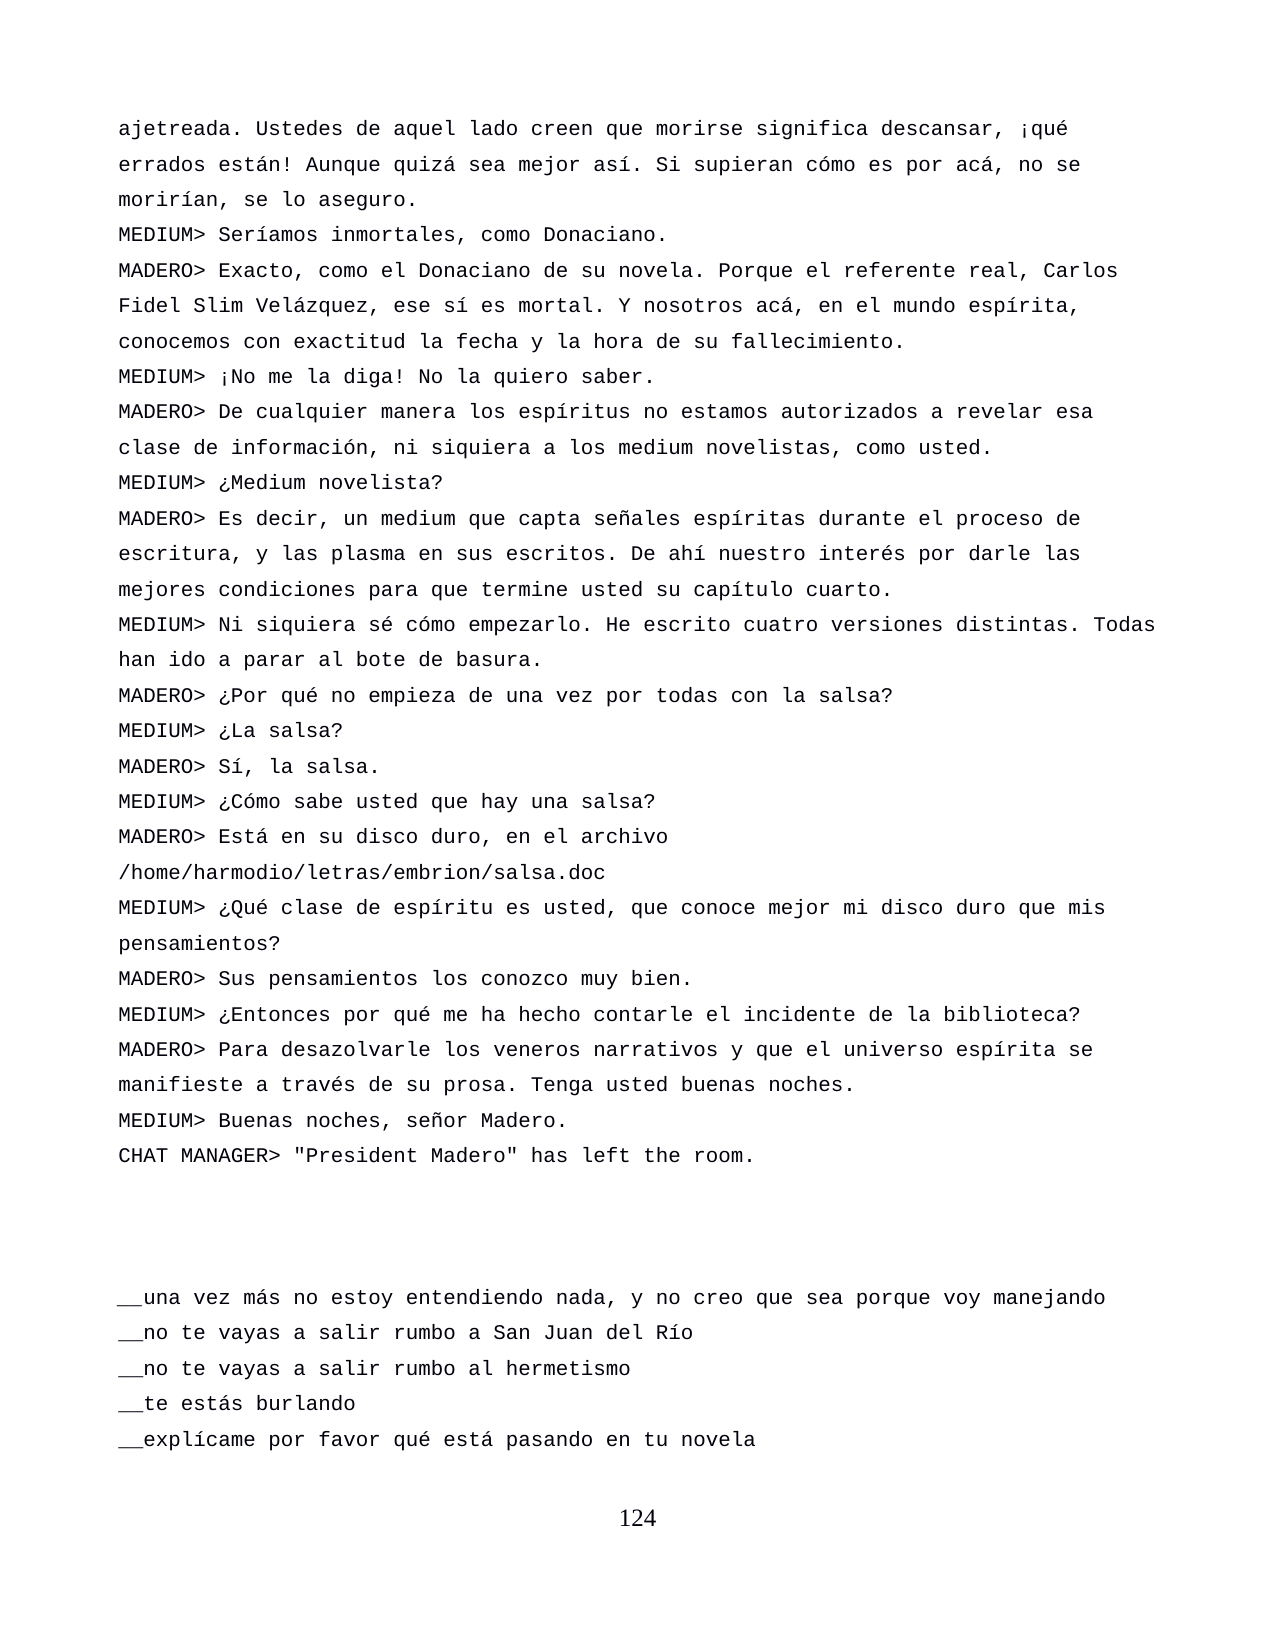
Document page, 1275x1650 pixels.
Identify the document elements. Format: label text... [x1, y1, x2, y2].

text MEDIUM> Buenas noches, señor Madero. [118, 1110, 1157, 1133]
text __una vez más no estoy entendiendo nada, y no creo que sea porque voy manejando [118, 1287, 1157, 1311]
text MEDIUM> ¿Entonces por qué me ha hecho contarle el incidente de la biblioteca? [118, 1003, 1157, 1027]
text __no te vayas a salir rumbo a San Juan del Río [118, 1322, 1157, 1346]
text MEDIUM> ¿Cómo sabe usted que hay una salsa? [118, 791, 1157, 815]
text __te estás burlando [118, 1393, 1157, 1417]
text MEDIUM> Seríamos inmortales, como Donaciano. [118, 224, 1157, 248]
text MADERO> Sí, la salsa. [118, 756, 1157, 779]
text MEDIUM> Ni siquiera sé cómo empezarlo. He escrito cuatro versiones distintas. Todas han ido a parar al bote de basura. [118, 614, 1157, 673]
text __explícame por favor qué está pasando en tu novela [118, 1428, 1157, 1452]
text MADERO> ¿Por qué no empieza de una vez por todas con la salsa? [118, 685, 1157, 708]
text MADERO> De cualquier manera los espíritus no estamos autorizados a revelar esa clase de información, ni siquiera a los medium novelistas, como usted. [118, 401, 1157, 461]
text MADERO> Sus pensamientos los conozco muy bien. [118, 968, 1157, 992]
text MADERO> Exacto, como el Donaciano de su novela. Porque el referente real, Carlos Fidel Slim Velázquez, ese sí es mortal. Y nosotros acá, en el mundo espírita, conocemos con exactitud la fecha y la hora de su fallecimiento. [118, 260, 1157, 354]
text MEDIUM> ¡No me la diga! No la quiero saber. [118, 366, 1157, 390]
text __no te vayas a salir rumbo al hermetismo [118, 1358, 1157, 1381]
text ajetreada. Ustedes de aquel lado creen que morirse significa descansar, ¡qué errados están! Aunque quizá sea mejor así. Si supieran cómo es por acá, no se morirían, se lo aseguro. [118, 118, 1157, 213]
text MADERO> Para desazolvarle los veneros narrativos y que el universo espírita se manifieste a través de su prosa. Tenga usted buenas noches. [118, 1039, 1157, 1098]
text MADERO> Es decir, un medium que capta señales espíritas durante el proceso de escritura, y las plasma en sus escritos. De ahí nuestro interés por darle las mejores condiciones para que termine usted su capítulo cuarto. [118, 508, 1157, 602]
text MEDIUM> ¿La salsa? [118, 720, 1157, 744]
text CHAT MANAGER> "President Madero" has left the room. [118, 1145, 1157, 1169]
text MEDIUM> ¿Medium novelista? [118, 472, 1157, 496]
text MADERO> Está en su disco duro, en el archivo /home/harmodio/letras/embrion/salsa.doc [118, 826, 1157, 886]
text MEDIUM> ¿Qué clase de espíritu es usted, que conoce mejor mi disco duro que mis pensamientos? [118, 897, 1157, 956]
